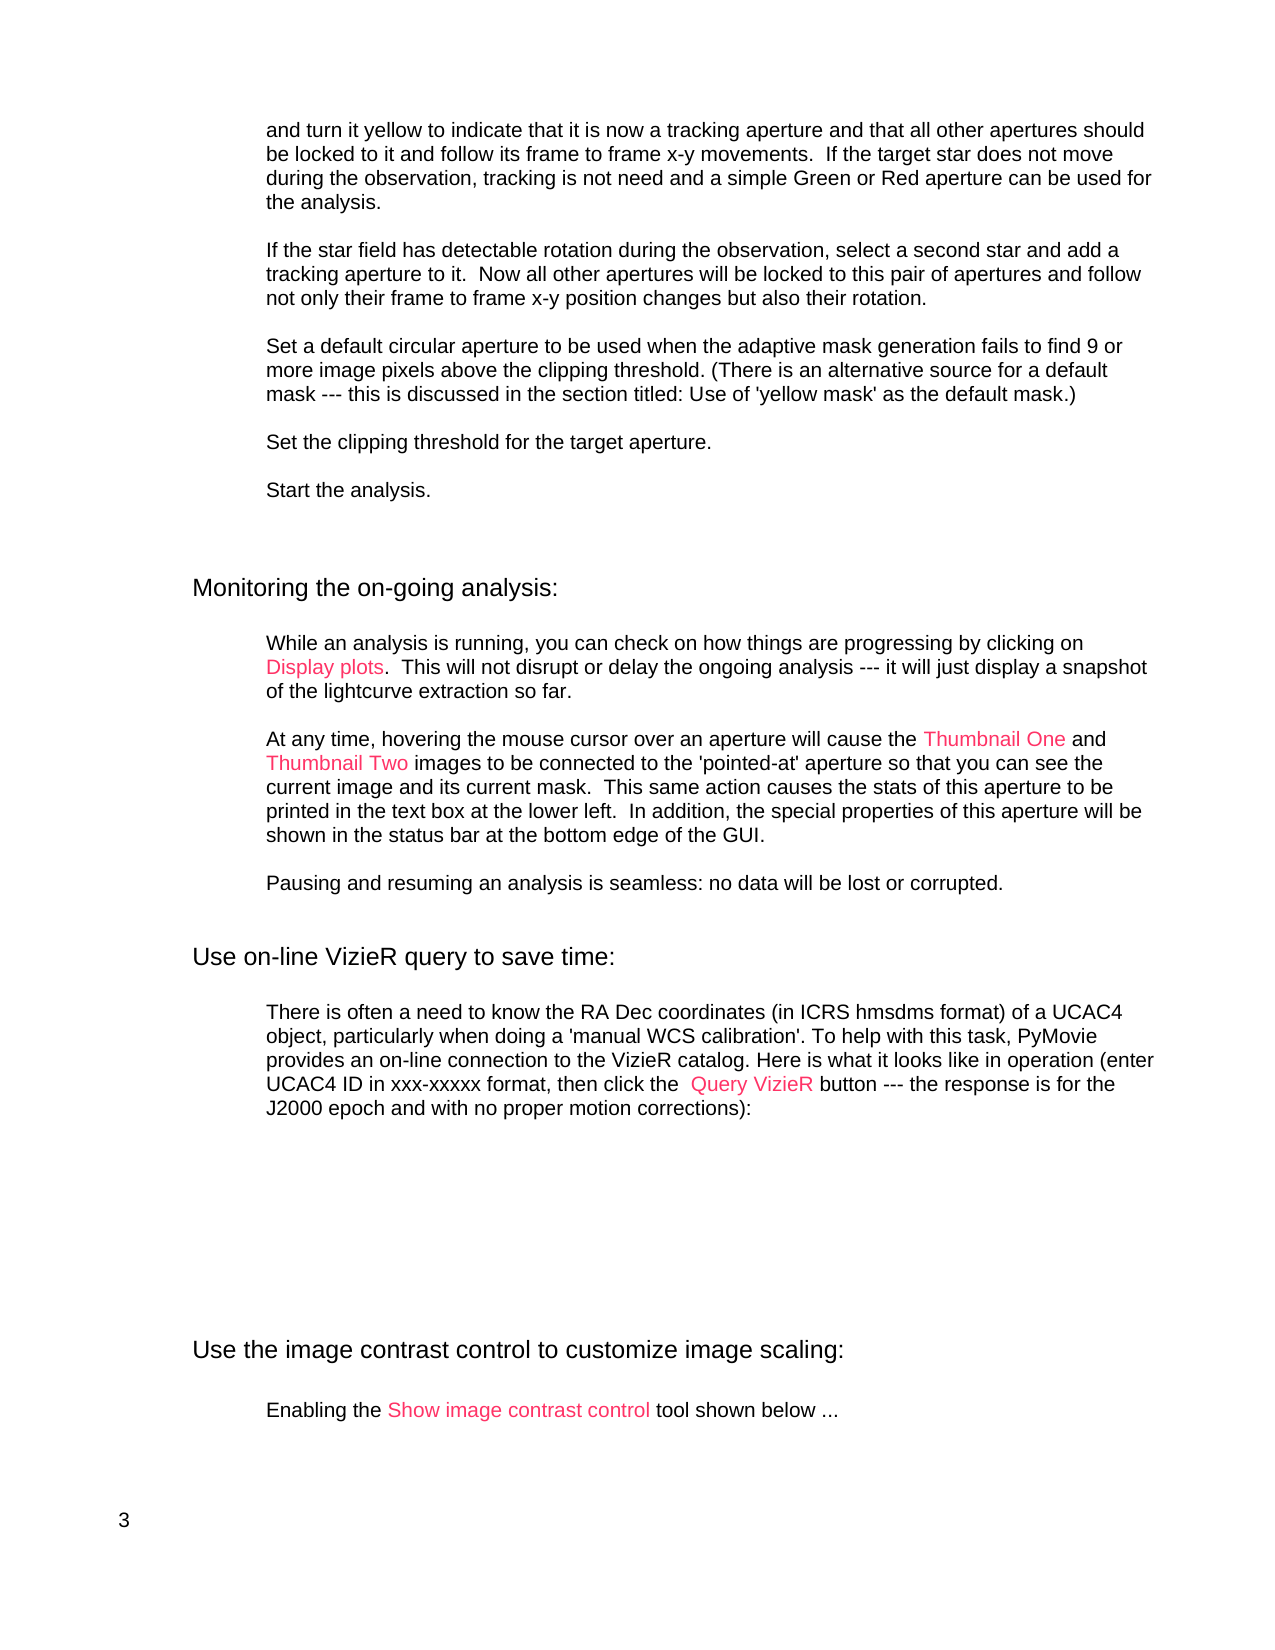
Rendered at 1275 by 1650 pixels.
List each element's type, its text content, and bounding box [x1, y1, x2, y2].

text If the star field has detectable rotation during the observation, select a second star and add a tracking aperture to it. Now all other apertures will be locked to this pair of apertures and follow not only their frame to frame x-y position changes but also their rotation. [266, 238, 1157, 310]
text At any time, hovering the mouse cursor over an aperture will cause the Thumbnail One and Thumbnail Two images to be connected to the 'pointed-at' aperture so that you can see the current image and its current mask. This same action causes the stats of this aperture to be printed in the text box at the lower left. In addition, the special properties of this aperture will be shown in the status bar at the bottom edge of the GUI. [266, 727, 1157, 846]
text and turn it yellow to indicate that it is now a tracking aperture and that all other apertures should be locked to it and follow its frame to frame x-y movements. If the target star does not move during the observation, tracking is not need and a simple Green or Red aperture can be used for the analysis. [266, 118, 1157, 214]
text Pausing and resuming an analysis is seamless: no data will be lost or corrupted. [266, 870, 1157, 894]
text Start the analysis. [266, 477, 1157, 501]
text Enabling the Show image contrast control tool shown below ... [266, 1398, 1157, 1422]
text Set the clipping threshold for the target aperture. [266, 429, 1157, 453]
text Monitoring the on-going analysis: [192, 573, 1157, 602]
text There is often a need to know the RA Dec coordinates (in ICRS hmsdms format) of a UCAC4 object, particularly when doing a 'manual WCS calibration'. To help with this task, PyMovie provides an on-line connection to the VizieR catalog. Here is what it looks like in operation (enter UCAC4 ID in xxx-xxxxx format, then click the Query VizieR button --- the response is for the J2000 epoch and with no proper motion corrections): [266, 1000, 1157, 1119]
text Use on-line VizieR query to save time: [192, 942, 1157, 971]
text Use the image contrast control to customize image scaling: [192, 1335, 1157, 1364]
text Set a default circular aperture to be used when the adaptive mask generation fails to find 9 or more image pixels above the clipping threshold. (There is an alternative source for a default mask --- this is discussed in the section titled: Use of 'yellow mask' as the default mask.) [266, 334, 1157, 406]
text While an analysis is running, you can check on how things are progressing by clicking on Display plots. This will not disrupt or delay the ongoing analysis --- it will just display a snapshot of the lightcurve extraction so far. [266, 631, 1157, 703]
